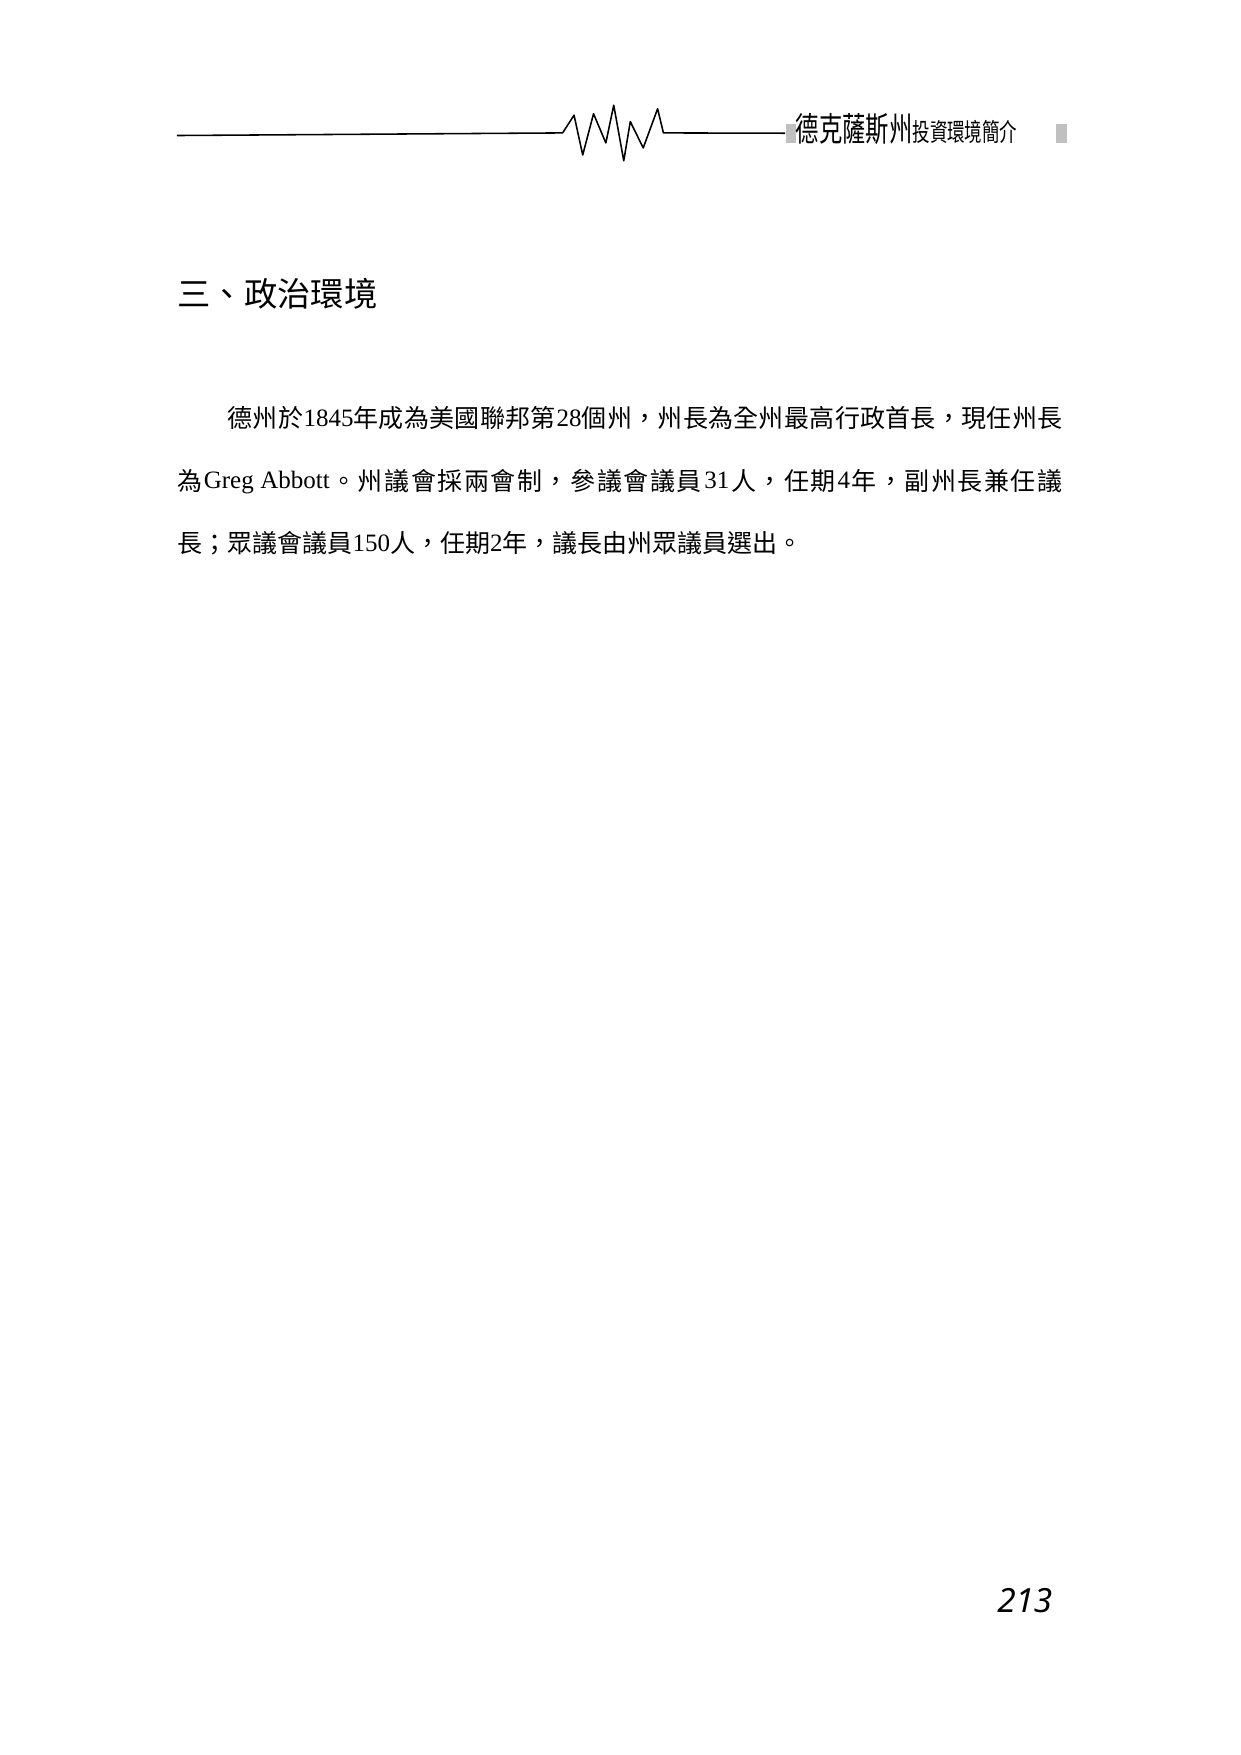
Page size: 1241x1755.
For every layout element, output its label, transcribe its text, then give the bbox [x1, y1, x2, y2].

text 德州於1845年成為美國聯邦第28個州，州長為全州最高行政首長，現任州長為Greg Abbott。州議會採兩會制，參議會議員31人，任期4年，副州長兼任議長；眾議會議員150人，任期2年，議長由州眾議員選出。 [177, 375, 1063, 563]
text 三、政治環境 [177, 250, 1063, 313]
